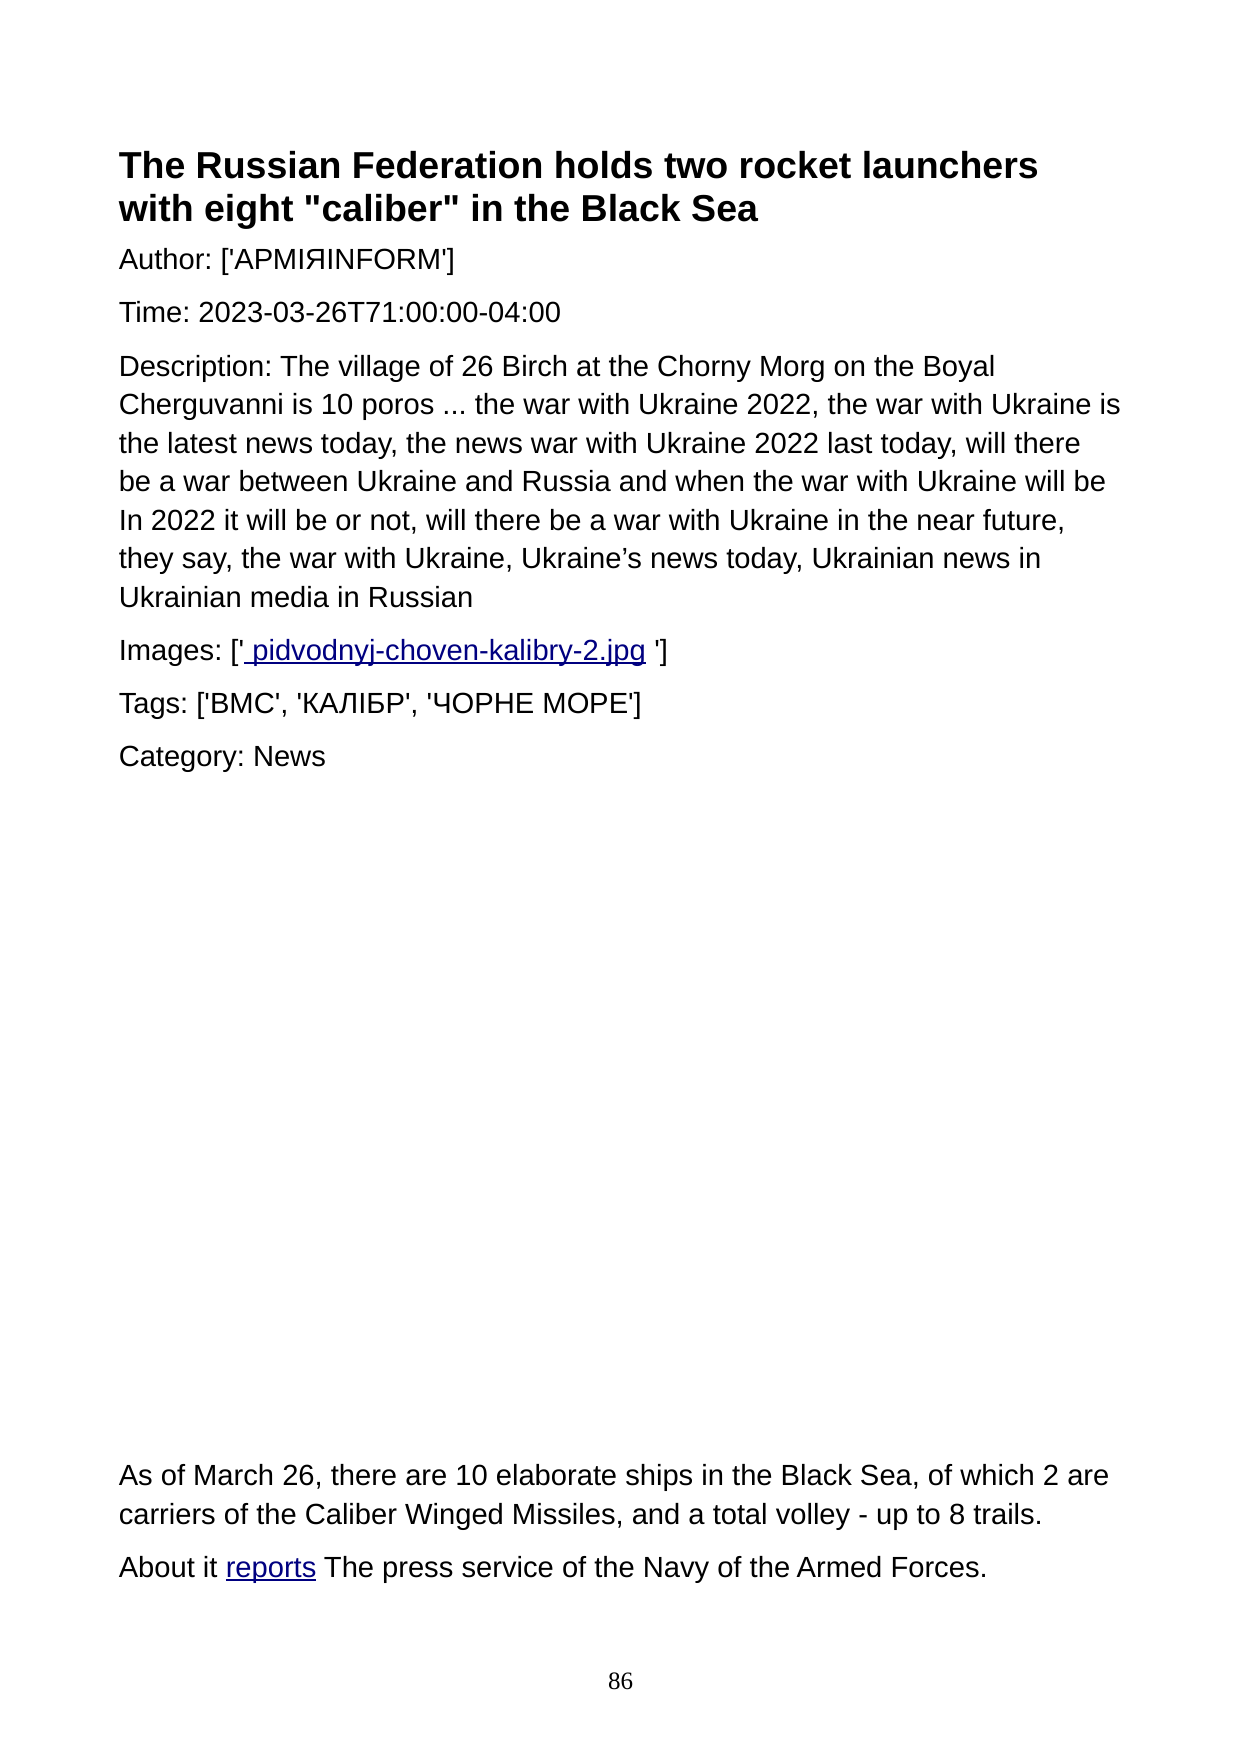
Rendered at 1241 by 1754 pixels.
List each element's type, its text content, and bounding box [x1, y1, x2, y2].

text Tags: ['ВМС', 'КАЛІБР', 'ЧОРНЕ МОРЕ'] [118, 686, 1122, 719]
text Time: 2023-03-26T71:00:00-04:00 [118, 295, 1122, 329]
text Category: News [118, 739, 1122, 773]
subtitle The Russian Federation holds two rocket launchers with eight "caliber" in the Black Sea [118, 143, 1122, 230]
text About it reports The press service of the Navy of the Armed Forces. [118, 1550, 1122, 1583]
text Images: [' pidvodnyj-choven-kalibry-2.jpg '] [118, 633, 1122, 666]
text As of March 26, there are 10 elaborate ships in the Black Sea, of which 2 are carriers of the Caliber Winged Missiles, and a total volley - up to 8 trails. [118, 792, 1122, 1530]
text Author: ['АРМІЯINFORM'] [118, 242, 1122, 276]
text Description: The village of 26 Birch at the Chorny Morg on the Boyal Cherguvanni is 10 poros ... the war with Ukraine 2022, the war with Ukraine is the latest news today, the news war with Ukraine 2022 last today, will there be a war between Ukraine and Russia and when the war with Ukraine will be In 2022 it will be or not, will there be a war with Ukraine in the near future, they say, the war with Ukraine, Ukraine’s news today, Ukrainian news in Ukrainian media in Russian [118, 348, 1122, 613]
